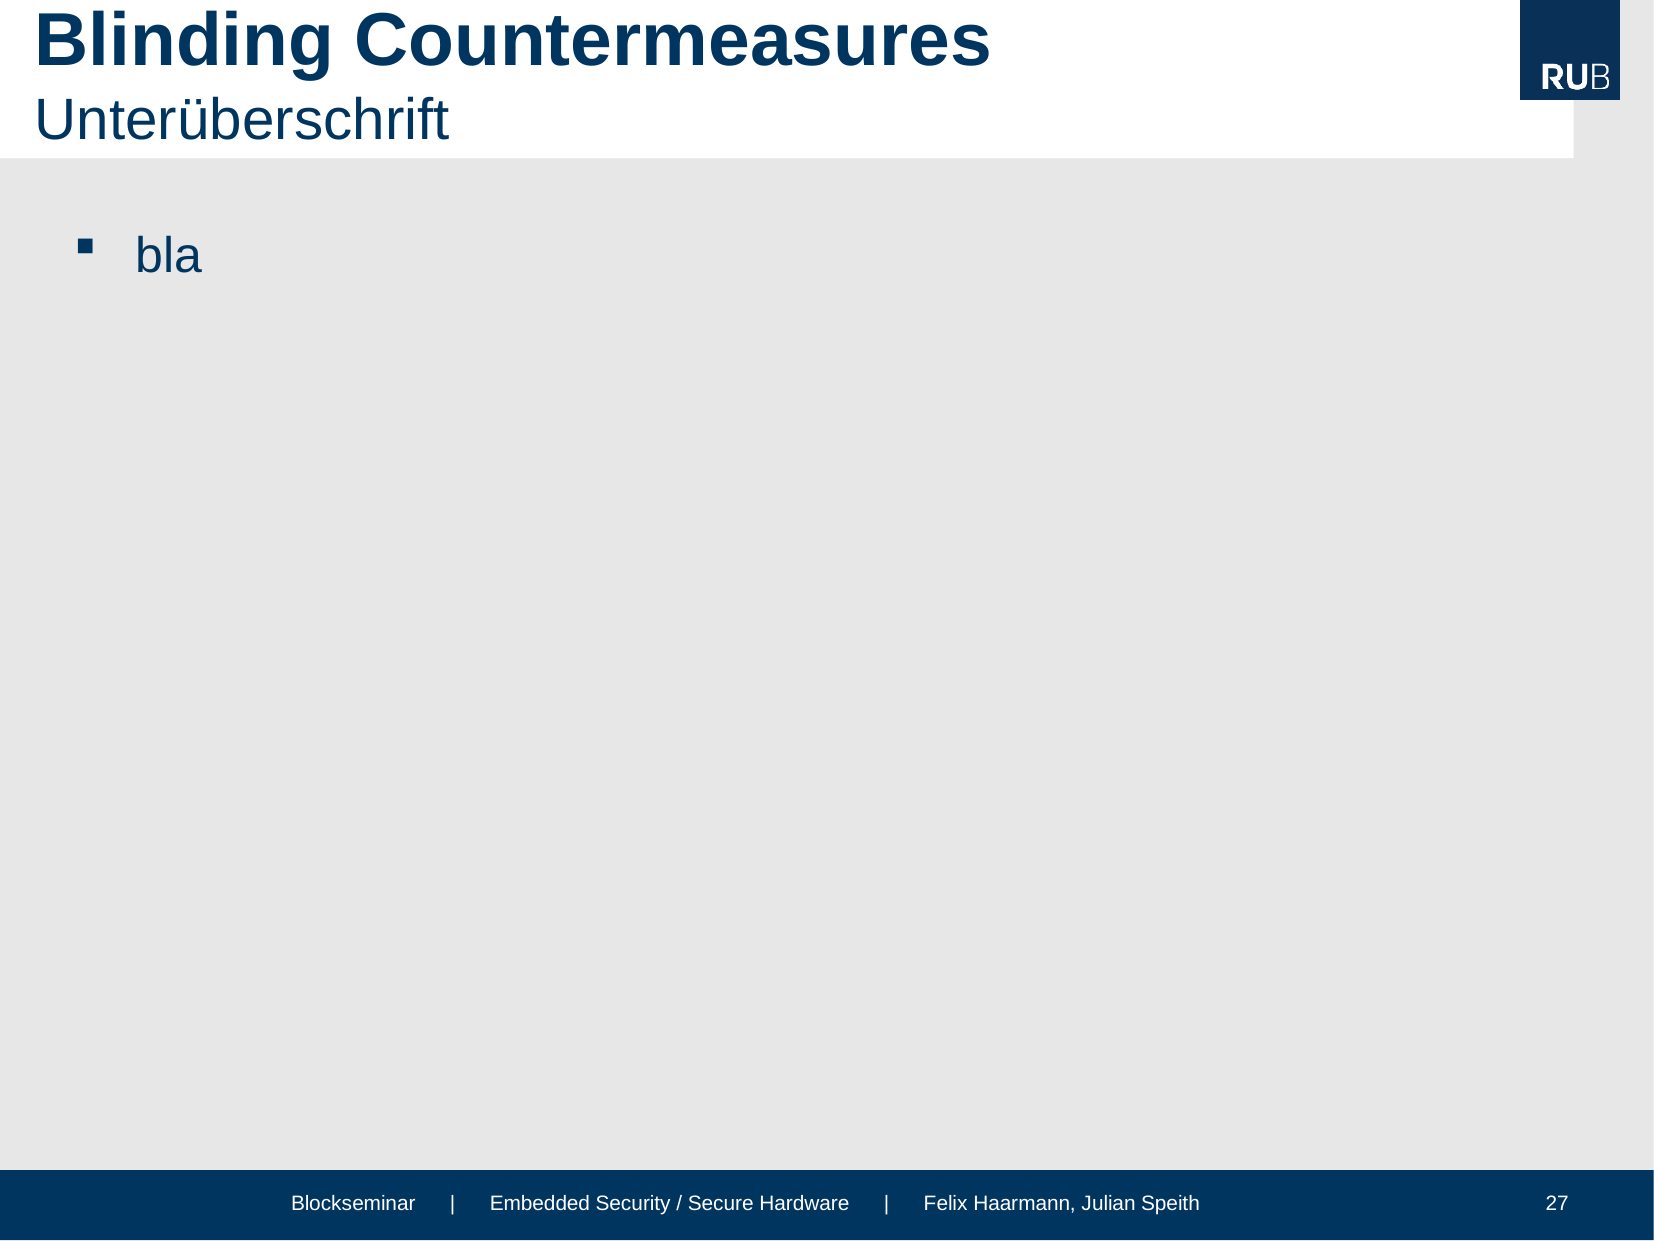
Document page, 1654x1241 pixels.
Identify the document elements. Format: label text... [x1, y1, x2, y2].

list bla [58, 214, 1542, 1114]
picture [1520, 0, 1620, 100]
title Blinding Countermeasures Unterüberschrift [20, 0, 1507, 149]
